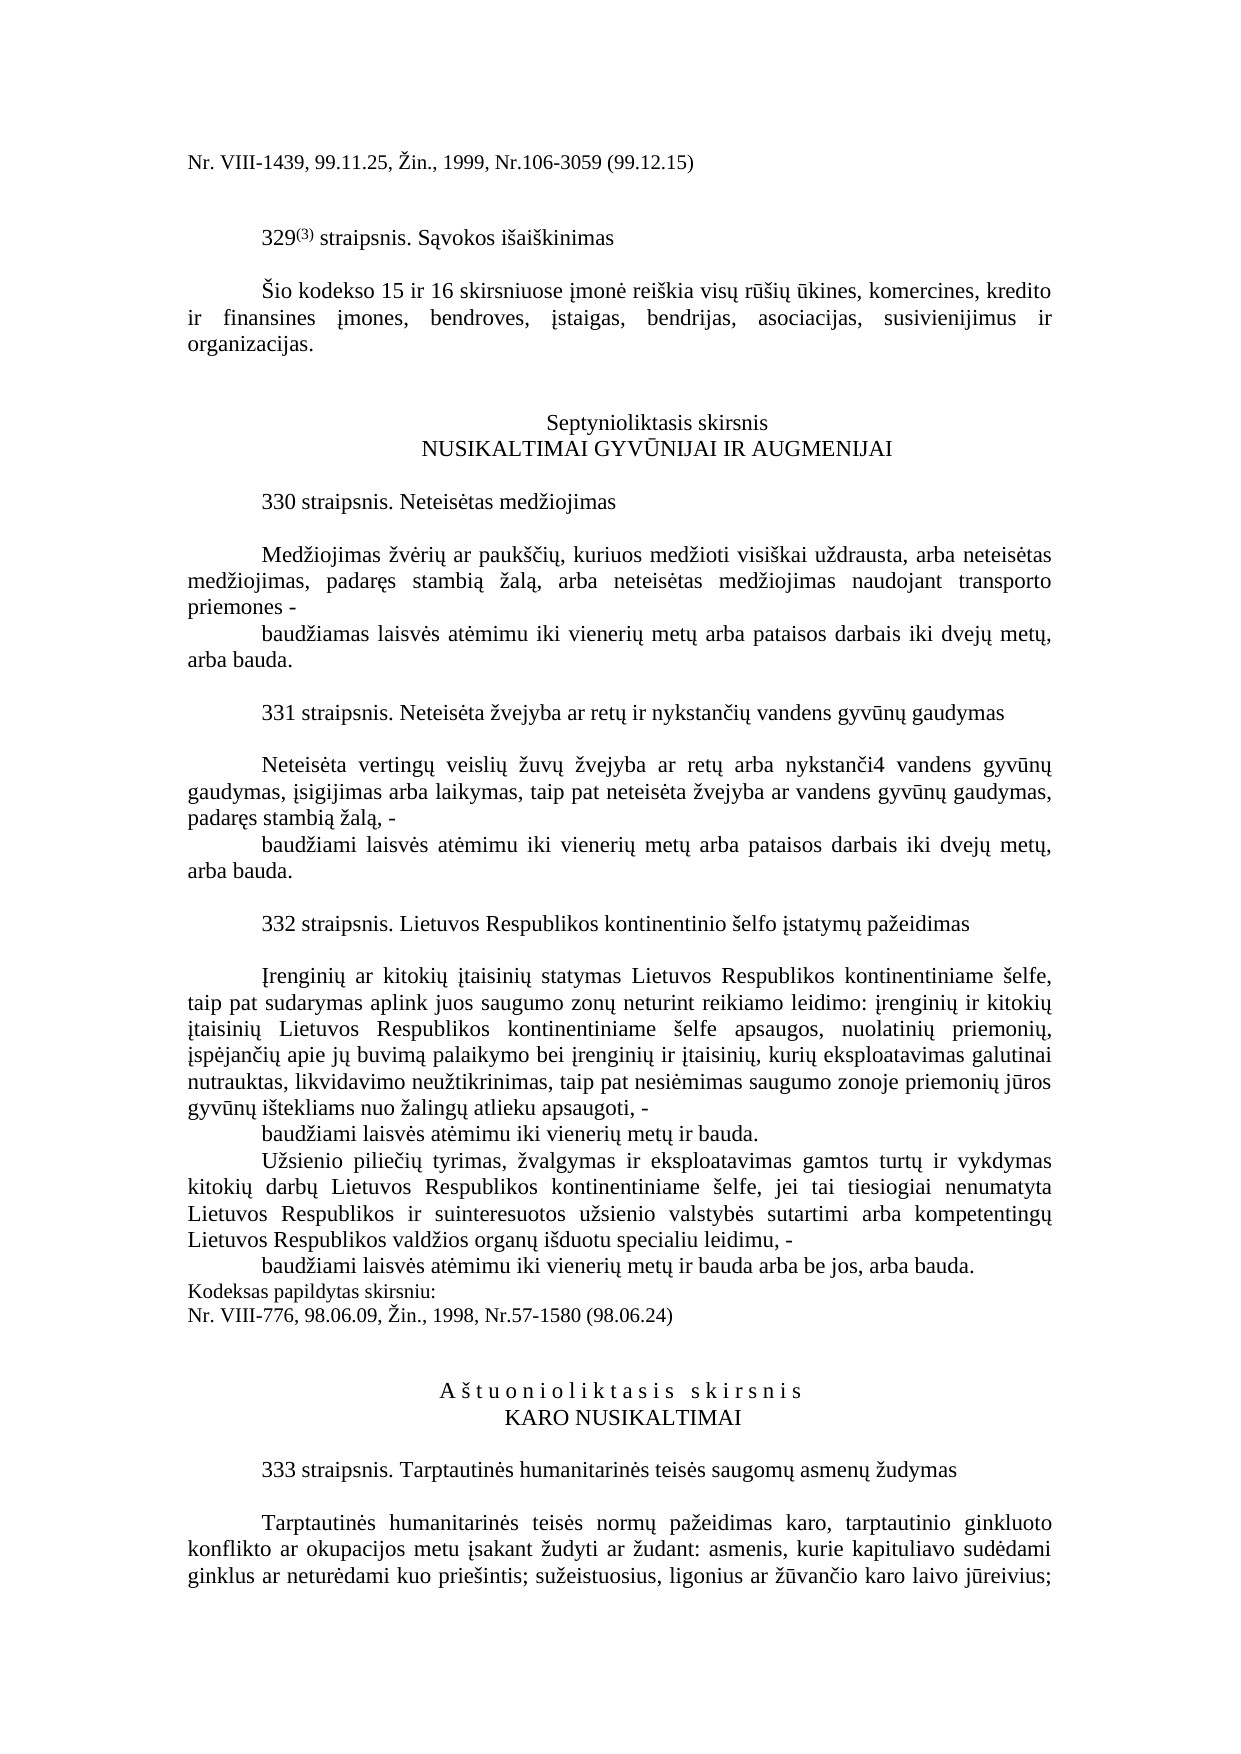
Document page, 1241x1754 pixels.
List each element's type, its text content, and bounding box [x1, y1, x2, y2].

text Nr. VIII-1439, 99.11.25, Žin., 1999, Nr.106-3059 (99.12.15) [187, 150, 1053, 174]
text 332 straipsnis. Lietuvos Respublikos kontinentinio šelfo įstatymų pažeidimas [187, 910, 1053, 936]
text baudžiami laisvės atėmimu iki vienerių metų ir bauda. [187, 1121, 1053, 1147]
text baudžiami laisvės atėmimu iki vienerių metų arba pataisos darbais iki dvejų metų, arba bauda. [187, 831, 1053, 883]
text 331 straipsnis. Neteisėta žvejyba ar retų ir nykstančių vandens gyvūnų gaudymas [261, 699, 1053, 725]
text Medžiojimas žvėrių ar paukščių, kuriuos medžioti visiškai uždrausta, arba neteisėtas medžiojimas, padaręs stambią žalą, arba neteisėtas medžiojimas naudojant transporto priemones - [187, 541, 1053, 620]
text 329(3) straipsnis. Sąvokos išaiškinimas [206, 224, 1053, 251]
text 330 straipsnis. Neteisėtas medžiojimas [206, 488, 1053, 514]
text Kodeksas papildytas skirsniu: [187, 1279, 1053, 1303]
text NUSIKALTIMAI GYVŪNIJAI IR AUGMENIJAI [187, 435, 1053, 462]
text Tarptautinės humanitarinės teisės normų pažeidimas karo, tarptautinio ginkluoto konflikto ar okupacijos metu įsakant žudyti ar žudant: asmenis, kurie kapituliavo sudėdami ginklus ar neturėdami kuo priešintis; sužeistuosius, ligonius ar žūvančio karo laivo jūreivius; [187, 1509, 1053, 1588]
text Karo nusikaltimai [187, 1403, 1053, 1430]
text Įrenginių ar kitokių įtaisinių statymas Lietuvos Respublikos kontinentiniame šelfe, taip pat sudarymas aplink juos saugumo zonų neturint reikiamo leidimo: įrenginių ir kitokių įtaisinių Lietuvos Respublikos kontinentiniame šelfe apsaugos, nuolatinių priemonių, įspėjančių apie jų buvimą palaikymo bei įrenginių ir įtaisinių, kurių eksploatavimas galutinai nutrauktas, likvidavimo neužtikrinimas, taip pat nesiėmimas saugumo zonoje priemonių jūros gyvūnų ištekliams nuo žalingų atlieku apsaugoti, - [187, 962, 1053, 1121]
text A š t u o n i o l i k t a s i s s k i r s n i s [187, 1377, 1053, 1403]
text Nr. VIII-776, 98.06.09, Žin., 1998, Nr.57-1580 (98.06.24) [187, 1303, 1053, 1327]
text baudžiamas laisvės atėmimu iki vienerių metų arba pataisos darbais iki dvejų metų, arba bauda. [187, 620, 1053, 672]
text Šio kodekso 15 ir 16 skirsniuose įmonė reiškia visų rūšių ūkines, komercines, kredito ir finansines įmones, bendroves, įstaigas, bendrijas, asociacijas, susivienijimus ir organizacijas. [187, 277, 1053, 356]
text Septynioliktasis skirsnis [187, 409, 1053, 435]
text baudžiami laisvės atėmimu iki vienerių metų ir bauda arba be jos, arba bauda. [187, 1252, 1053, 1279]
text Užsienio piliečių tyrimas, žvalgymas ir eksploatavimas gamtos turtų ir vykdymas kitokių darbų Lietuvos Respublikos kontinentiniame šelfe, jei tai tiesiogiai nenumatyta Lietuvos Respublikos ir suinteresuotos užsienio valstybės sutartimi arba kompetentingų Lietuvos Respublikos valdžios organų išduotu specialiu leidimu, - [187, 1147, 1053, 1252]
text Neteisėta vertingų veislių žuvų žvejyba ar retų arba nykstanči4 vandens gyvūnų gaudymas, įsigijimas arba laikymas, taip pat neteisėta žvejyba ar vandens gyvūnų gaudymas, padaręs stambią žalą, - [187, 752, 1053, 831]
text 333 straipsnis. Tarptautinės humanitarinės teisės saugomų asmenų žudymas [187, 1456, 1053, 1483]
